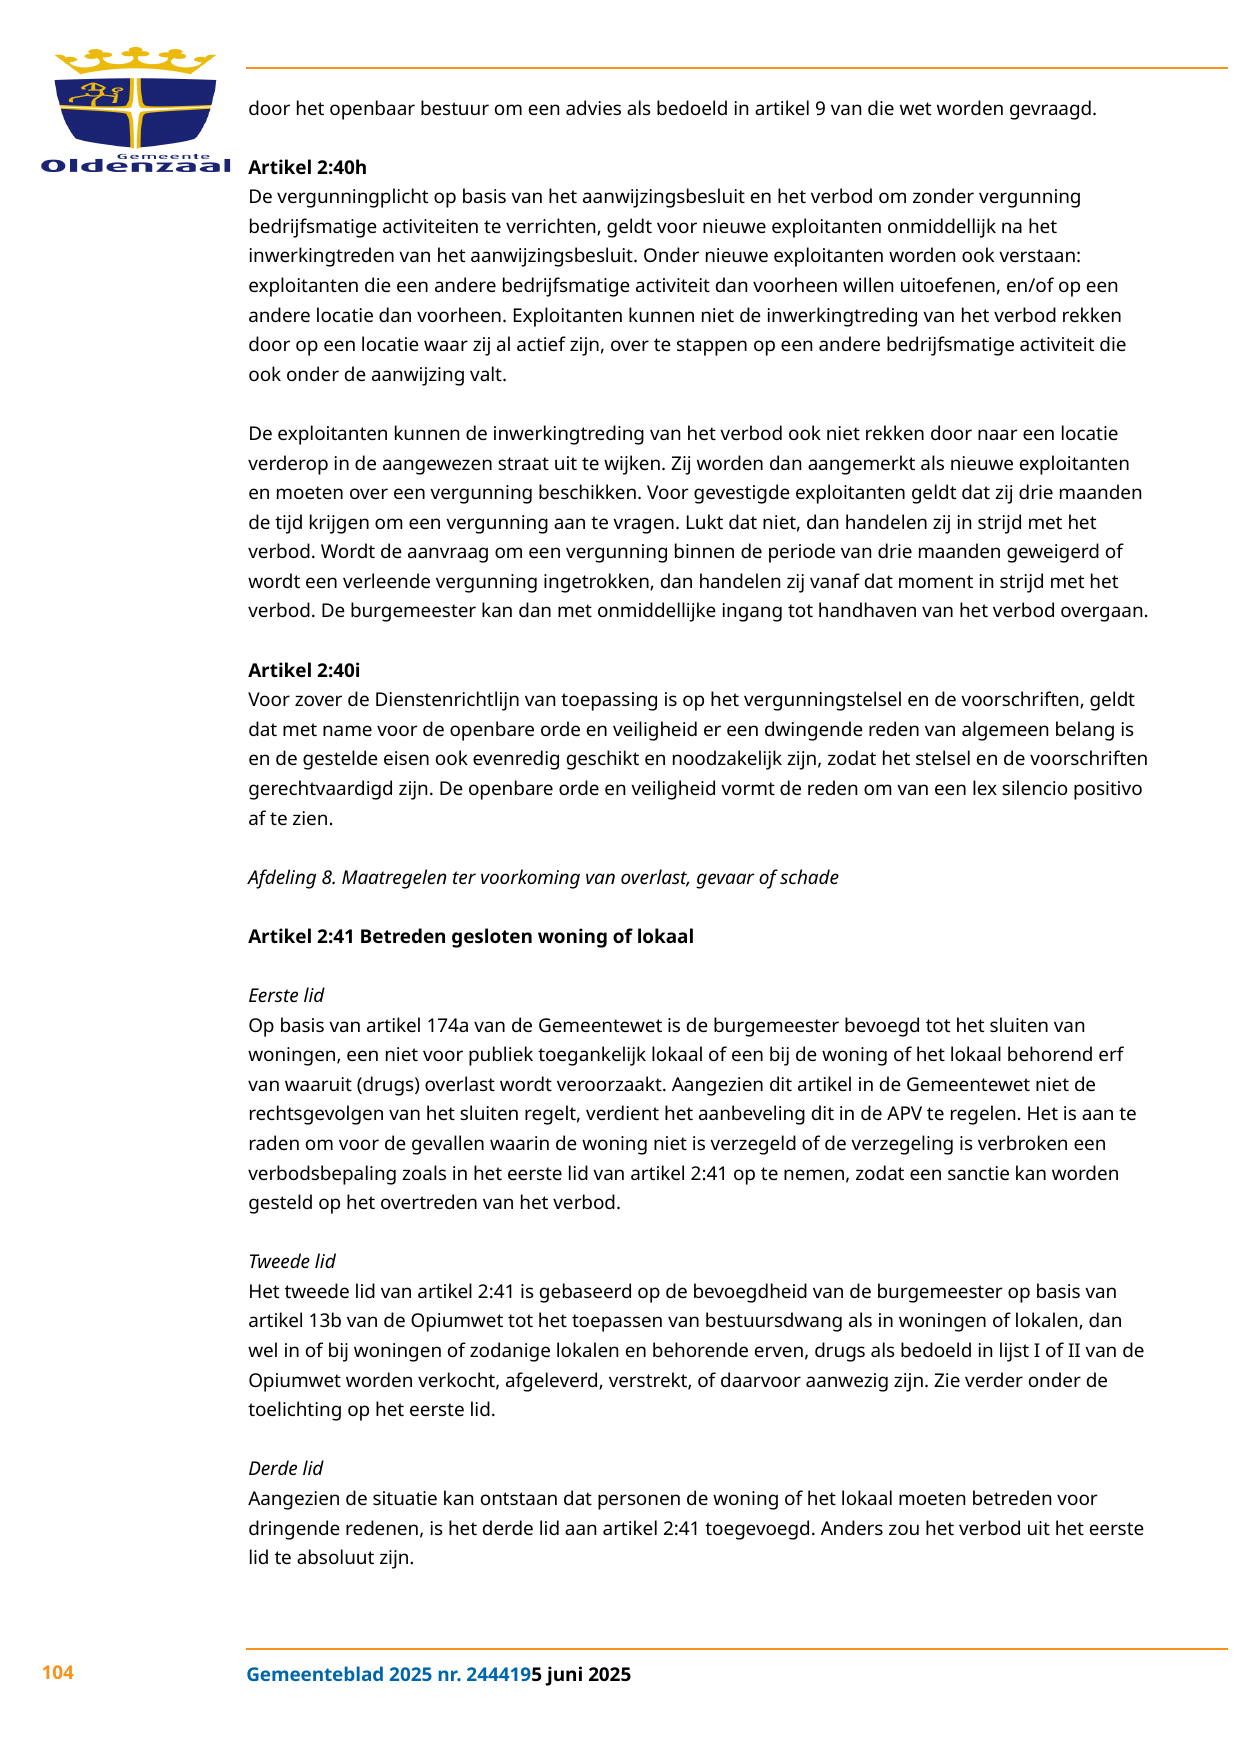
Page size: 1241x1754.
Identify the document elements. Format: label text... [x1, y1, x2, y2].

text Afdeling 8. Maatregelen ter voorkoming van overlast, gevaar of schade [248, 864, 1152, 890]
text Artikel 2:40i [248, 657, 1152, 683]
text Artikel 2:41 Betreden gesloten woning of lokaal [248, 923, 1152, 949]
text Aangezien de situatie kan ontstaan dat personen de woning of het lokaal moeten betreden voor dringende redenen, is het derde lid aan artikel 2:41 toegevoegd. Anders zou het verbod uit het eerste lid te absoluut zijn. [248, 1485, 1152, 1570]
text door het openbaar bestuur om een advies als bedoeld in artikel 9 van die wet worden gevraagd. [248, 95, 1152, 121]
text Derde lid [248, 1456, 1152, 1481]
text Eerste lid [248, 982, 1152, 1008]
text Het tweede lid van artikel 2:41 is gebaseerd op de bevoegdheid van de burgemeester op basis van artikel 13b van de Opiumwet tot het toepassen van bestuursdwang als in woningen of lokalen, dan wel in of bij woningen of zodanige lokalen en behorende erven, drugs als bedoeld in lijst I of II van de Opiumwet worden verkocht, afgeleverd, verstrekt, of daarvoor aanwezig zijn. Zie verder onder de toelichting op het eerste lid. [248, 1278, 1152, 1422]
text Tweede lid [248, 1248, 1152, 1274]
text Voor zover de Dienstenrichtlijn van toepassing is op het vergunningstelsel en de voorschriften, geldt dat met name voor de openbare orde en veiligheid er een dwingende reden van algemeen belang is en de gestelde eisen ook evenredig geschikt en noodzakelijk zijn, zodat het stelsel en de voorschriften gerechtvaardigd zijn. De openbare orde en veiligheid vormt de reden om van een lex silencio positivo af te zien. [248, 686, 1152, 831]
text De vergunningplicht op basis van het aanwijzingsbesluit en het verbod om zonder vergunning bedrijfsmatige activiteiten te verrichten, geldt voor nieuwe exploitanten onmiddellijk na het inwerkingtreden van het aanwijzingsbesluit. Onder nieuwe exploitanten worden ook verstaan: exploitanten die een andere bedrijfsmatige activiteit dan voorheen willen uitoefenen, en/of op een andere locatie dan voorheen. Exploitanten kunnen niet de inwerkingtreding van het verbod rekken door op een locatie waar zij al actief zijn, over te stappen op een andere bedrijfsmatige activiteit die ook onder de aanwijzing valt. [248, 183, 1152, 387]
text Artikel 2:40h [248, 154, 1152, 180]
text Op basis van artikel 174a van de Gemeentewet is de burgemeester bevoegd tot het sluiten van woningen, een niet voor publiek toegankelijk lokaal of een bij de woning of het lokaal behorend erf van waaruit (drugs) overlast wordt veroorzaakt. Aangezien dit artikel in de Gemeentewet niet de rechtsgevolgen van het sluiten regelt, verdient het aanbeveling dit in de APV te regelen. Het is aan te raden om voor de gevallen waarin de woning niet is verzegeld of de verzegeling is verbroken een verbodsbepaling zoals in het eerste lid van artikel 2:41 op te nemen, zodat een sanctie kan worden gesteld op het overtreden van het verbod. [248, 1012, 1152, 1215]
text De exploitanten kunnen de inwerkingtreding van het verbod ook niet rekken door naar een locatie verderop in de aangewezen straat uit te wijken. Zij worden dan aangemerkt als nieuwe exploitanten en moeten over een vergunning beschikken. Voor gevestigde exploitanten geldt dat zij drie maanden de tijd krijgen om een vergunning aan te vragen. Lukt dat niet, dan handelen zij in strijd met het verbod. Wordt de aanvraag om een vergunning binnen de periode van drie maanden geweigerd of wordt een verleende vergunning ingetrokken, dan handelen zij vanaf dat moment in strijd met het verbod. De burgemeester kan dan met onmiddellijke ingang tot handhaven van het verbod overgaan. [248, 420, 1152, 623]
picture [41, 47, 231, 172]
